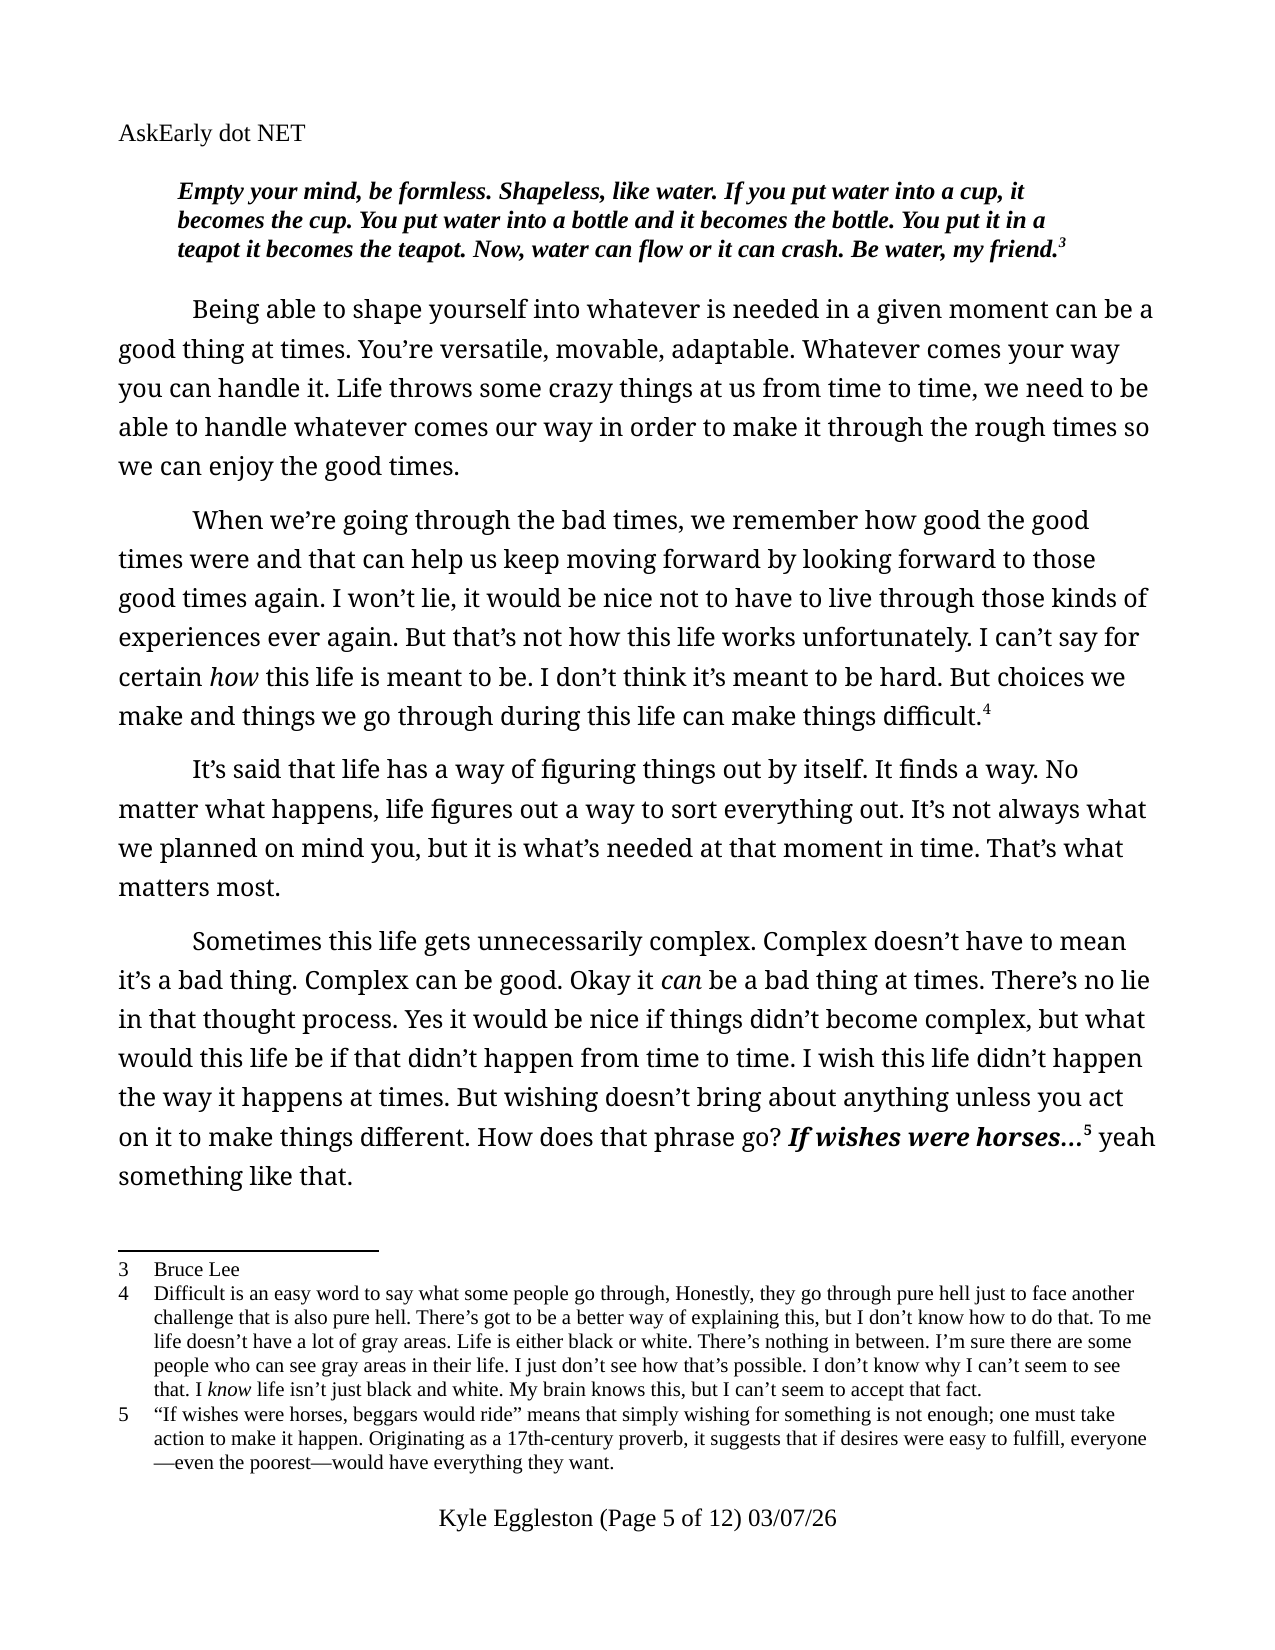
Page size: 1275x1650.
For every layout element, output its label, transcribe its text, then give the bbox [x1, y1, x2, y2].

text Sometimes this life gets unnecessarily complex. Complex doesn’t have to mean it’s a bad thing. Complex can be good. Okay it can be a bad thing at times. There’s no lie in that thought process. Yes it would be nice if things didn’t become complex, but what would this life be if that didn’t happen from time to time. I wish this life didn’t happen the way it happens at times. But wishing doesn’t bring about anything unless you act on it to make things different. How does that phrase go? If wishes were horses… yeah something like that. [118, 923, 1157, 1192]
text Difficult is an easy word to say what some people go through, Honestly, they go through pure hell just to face another challenge that is also pure hell. There’s got to be a better way of explaining this, but I don’t know how to do that. To me life doesn’t have a lot of gray areas. Life is either black or white. There’s nothing in between. I’m sure there are some people who can see gray areas in their life. I just don’t see how that’s possible. I don’t know why I can’t seem to see that. I know life isn’t just black and white. My brain knows this, but I can’t seem to accept that fact. [118, 1281, 1157, 1401]
text “If wishes were horses, beggars would ride” means that simply wishing for something is not enough; one must take action to make it happen. Originating as a 17th-century proverb, it suggests that if desires were easy to fulfill, everyone —even the poorest—would have everything they want. [118, 1401, 1157, 1474]
text Empty your mind, be formless. Shapeless, like water. If you put water into a cup, it becomes the cup. You put water into a bottle and it becomes the bottle. You put it in a teapot it becomes the teapot. Now, water can flow or it can crash. Be water, my friend. [177, 176, 1098, 263]
text Being able to shape yourself into whatever is needed in a given moment can be a good thing at times. You’re versatile, movable, adaptable. Whatever comes your way you can handle it. Life throws some crazy things at us from time to time, we need to be able to handle whatever comes our way in order to make it through the rough times so we can enjoy the good times. [118, 292, 1157, 483]
text It’s said that life has a way of figuring things out by itself. It finds a way. No matter what happens, life figures out a way to sort everything out. It’s not always what we planned on mind you, but it is what’s needed at that moment in time. That’s what matters most. [118, 752, 1157, 904]
text Bruce Lee [118, 1257, 1157, 1281]
text When we’re going through the bad times, we remember how good the good times were and that can help us keep moving forward by looking forward to those good times again. I won’t lie, it would be nice not to have to live through those kinds of experiences ever again. But that’s not how this life works unfortunately. I can’t say for certain how this life is meant to be. I don’t think it’s meant to be hard. But choices we make and things we go through during this life can make things difficult. [118, 502, 1157, 732]
